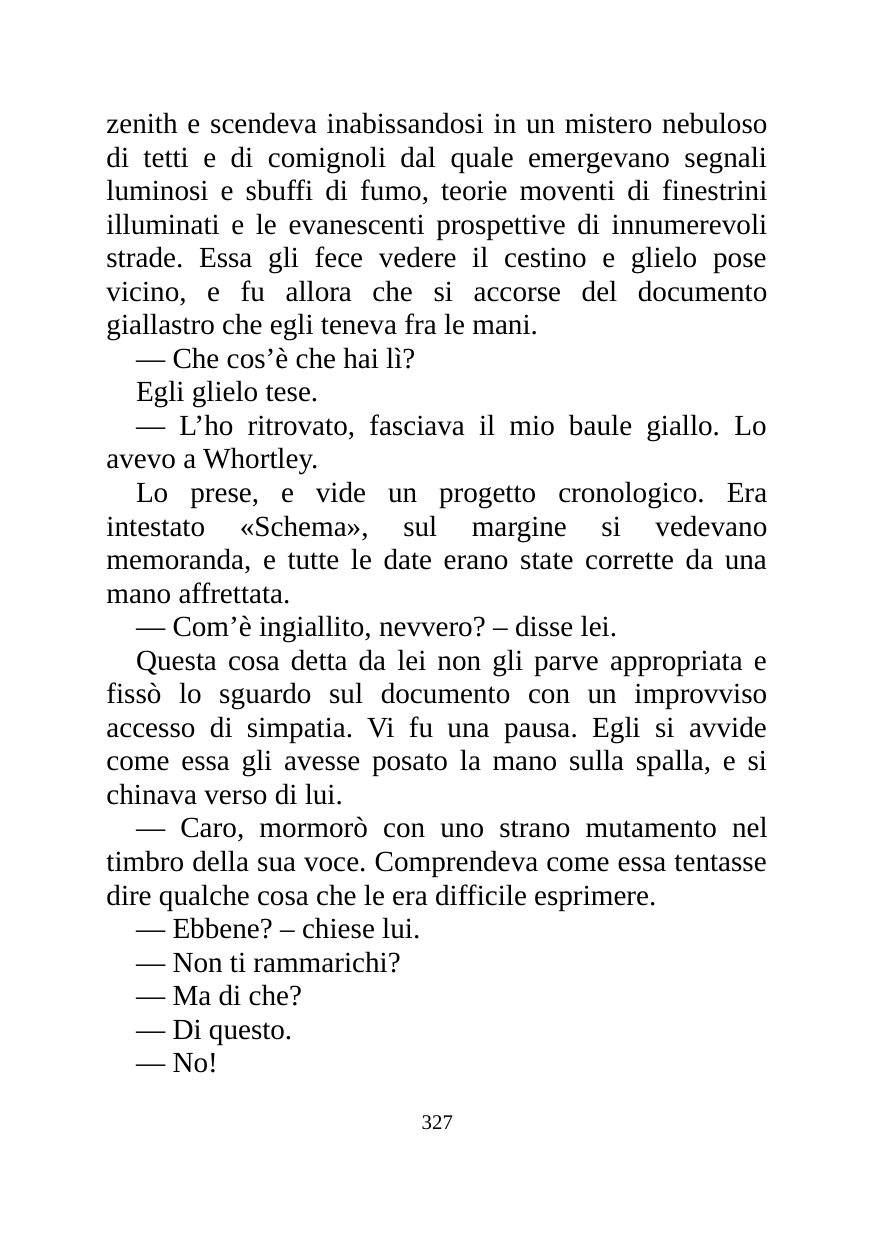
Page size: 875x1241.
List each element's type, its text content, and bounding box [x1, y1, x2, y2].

text Questa cosa detta da lei non gli parve appropriata e fissò lo sguardo sul documento con un improvviso accesso di simpatia. Vi fu una pausa. Egli si avvide come essa gli avesse posato la mano sulla spalla, e si chinava verso di lui. [106, 643, 768, 811]
text — Che cos’è che hai lì? [106, 341, 768, 374]
text — Com’è ingiallito, nevvero? – disse lei. [106, 609, 768, 643]
text zenith e scendeva inabissandosi in un mistero nebuloso di tetti e di comignoli dal quale emergevano segnali luminosi e sbuffi di fumo, teorie moventi di finestrini illuminati e le evanescenti prospettive di innumerevoli strade. Essa gli fece vedere il cestino e glielo pose vicino, e fu allora che si accorse del documento giallastro che egli teneva fra le mani. [106, 106, 768, 341]
text — L’ho ritrovato, fasciava il mio baule giallo. Lo avevo a Whortley. [106, 408, 768, 475]
text — No! [106, 1045, 768, 1079]
text Egli glielo tese. [106, 374, 768, 408]
text — Ma di che? [106, 978, 768, 1012]
text — Caro, mormorò con uno strano mutamento nel timbro della sua voce. Comprendeva come essa tentasse dire qualche cosa che le era difficile esprimere. [106, 811, 768, 911]
text Lo prese, e vide un progetto cronologico. Era intestato «Schema», sul margine si vedevano memoranda, e tutte le date erano state corrette da una mano affrettata. [106, 475, 768, 609]
text — Non ti rammarichi? [106, 945, 768, 978]
text — Ebbene? – chiese lui. [106, 911, 768, 945]
text — Di questo. [106, 1012, 768, 1045]
